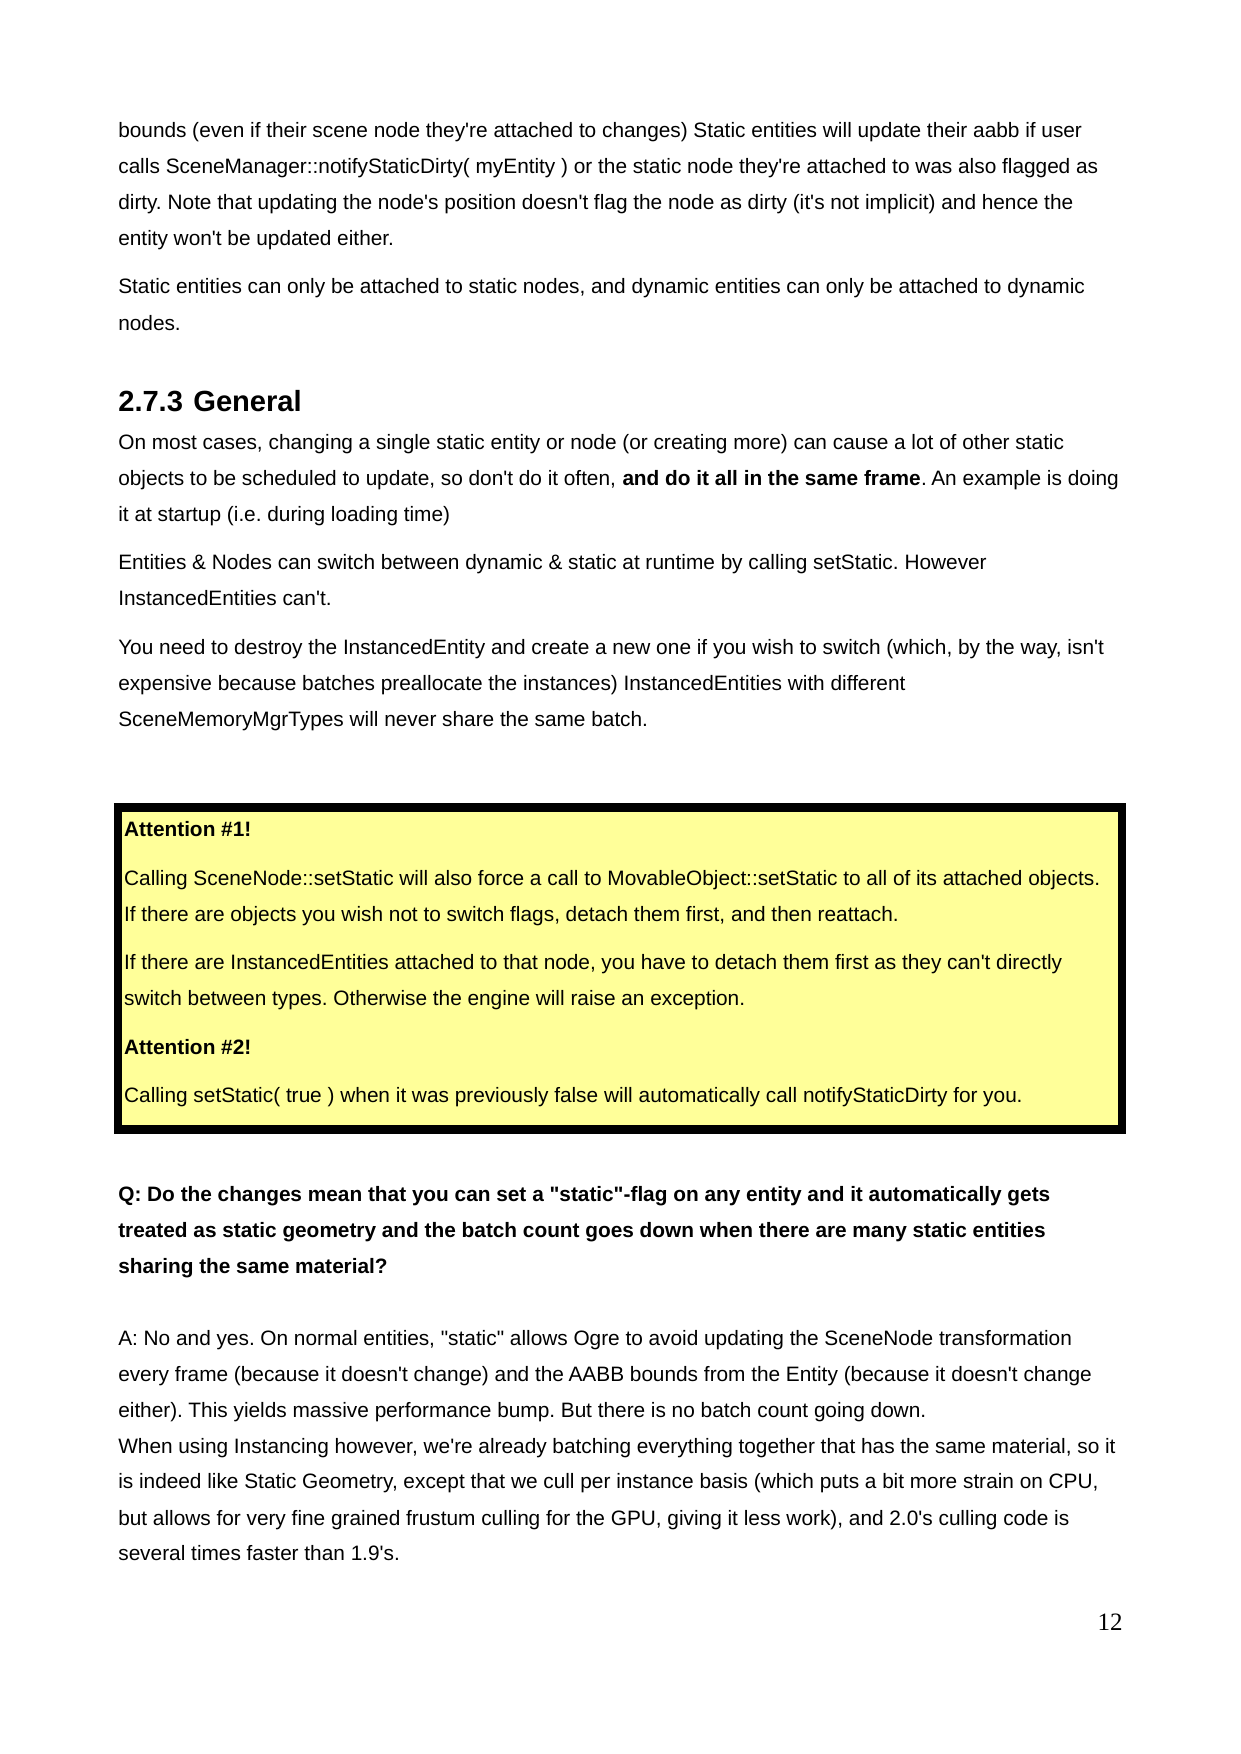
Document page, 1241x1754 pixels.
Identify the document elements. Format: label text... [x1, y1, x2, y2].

subtitle General [118, 384, 1122, 417]
text Static entities can only be attached to static nodes, and dynamic entities can only be attached to dynamic nodes. [118, 274, 1122, 334]
table_header Attention #1! Calling SceneNode::setStatic will also force a call to MovableObject::setStatic to all of its attached objects. If there are objects you wish not to switch flags, detach them first, and then reattach. If there are InstancedEntities attached to that node, you have to detach them first as they can't directly switch between types. Otherwise the engine will raise an exception. Attention #2! Calling setStatic( true ) when it was previously false will automatically call notifyStaticDirty for you. [122, 812, 1118, 1125]
text You need to destroy the InstancedEntity and create a new one if you wish to switch (which, by the way, isn't expensive because batches preallocate the instances) InstancedEntities with different SceneMemoryMgrTypes will never share the same batch. [118, 634, 1122, 730]
text On most cases, changing a single static entity or node (or creating more) can cause a lot of other static objects to be scheduled to update, so don't do it often, and do it all in the same frame. An example is doing it at startup (i.e. during loading time) [118, 430, 1122, 526]
text Q: Do the changes mean that you can set a "static"-flag on any entity and it automatically gets treated as static geometry and the batch count goes down when there are many static entities sharing the same material? A: No and yes. On normal entities, "static" allows Ogre to avoid updating the SceneNode transformation every frame (because it doesn't change) and the AABB bounds from the Entity (because it doesn't change either). This yields massive performance bump. But there is no batch count going down. When using Instancing however, we're already batching everything together that has the same material, so it is indeed like Static Geometry, except that we cull per instance basis (which puts a bit more strain on CPU, but allows for very fine grained frustum culling for the GPU, giving it less work), and 2.0's culling code is several times faster than 1.9's. [118, 1182, 1122, 1565]
text Entities & Nodes can switch between dynamic & static at runtime by calling setStatic. However InstancedEntities can't. [118, 550, 1122, 610]
text bounds (even if their scene node they're attached to changes) Static entities will update their aabb if user calls SceneManager::notifyStaticDirty( myEntity ) or the static node they're attached to was also flagged as dirty. Note that updating the node's position doesn't flag the node as dirty (it's not implicit) and hence the entity won't be updated either. [118, 118, 1122, 250]
